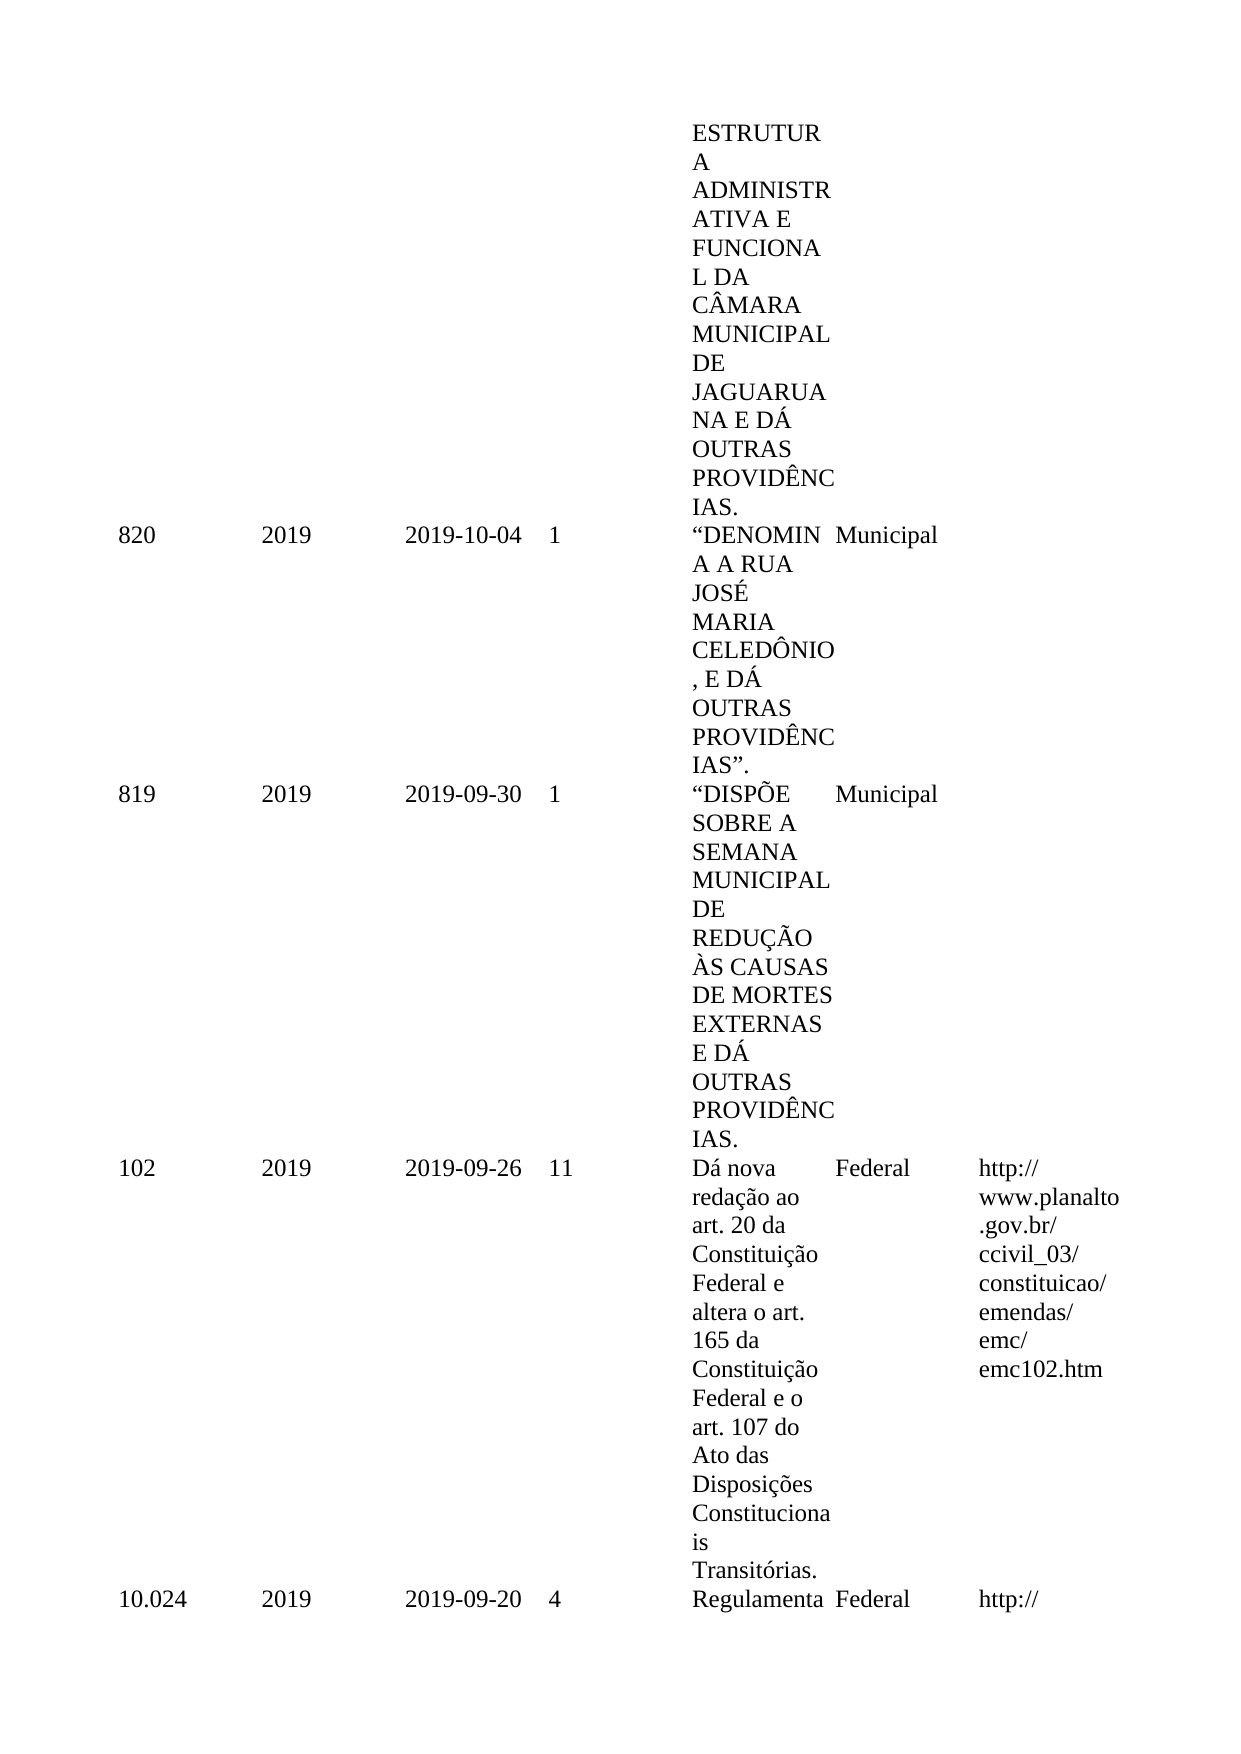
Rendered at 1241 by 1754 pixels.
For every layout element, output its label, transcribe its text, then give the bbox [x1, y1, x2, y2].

table_cell 2019 [261, 779, 405, 1153]
table_cell 102 [118, 1153, 261, 1584]
table_cell 2019 [261, 1153, 405, 1584]
table_cell Federal [835, 1584, 979, 1613]
table_cell 820 [118, 521, 261, 779]
table_cell Dá nova redação ao art. 20 da Constituição Federal e altera o art. 165 da Constituição Federal e o art. 107 do Ato das Disposições Constitucionais Transitórias. [692, 1153, 835, 1584]
table_cell 10.024 [118, 1584, 261, 1613]
table_cell [979, 521, 1122, 779]
table_cell 4 [548, 1584, 692, 1613]
table_cell 2019-09-20 [405, 1584, 548, 1613]
table_cell 2019-10-04 [405, 521, 548, 779]
table_cell 11 [548, 1153, 692, 1584]
table_cell [261, 118, 405, 521]
table_cell Municipal [835, 521, 979, 779]
table_cell [405, 118, 548, 521]
table_cell [835, 118, 979, 521]
table_cell [979, 118, 1122, 521]
table_cell Municipal [835, 779, 979, 1153]
table_cell Regulamenta [692, 1584, 835, 1613]
table_cell ESTRUTURA ADMINISTRATIVA E FUNCIONAL DA CÂMARA MUNICIPAL DE JAGUARUANA E DÁ OUTRAS PROVIDÊNCIAS. [692, 118, 835, 521]
table_cell 2019-09-26 [405, 1153, 548, 1584]
table_cell [979, 779, 1122, 1153]
table_cell 1 [548, 521, 692, 779]
table_cell http:// [979, 1584, 1122, 1613]
table_cell Federal [835, 1153, 979, 1584]
table_cell [118, 118, 261, 521]
table_cell 2019 [261, 521, 405, 779]
table_cell [548, 118, 692, 521]
table_cell “DISPÕE SOBRE A SEMANA MUNICIPAL DE REDUÇÃO ÀS CAUSAS DE MORTES EXTERNAS E DÁ OUTRAS PROVIDÊNCIAS. [692, 779, 835, 1153]
table_cell 2019-09-30 [405, 779, 548, 1153]
table_cell 1 [548, 779, 692, 1153]
table_cell 819 [118, 779, 261, 1153]
table_cell http://www.planalto.gov.br/ccivil_03/constituicao/emendas/emc/emc102.htm [979, 1153, 1122, 1584]
table_cell “DENOMINA A RUA JOSÉ MARIA CELEDÔNIO, E DÁ OUTRAS PROVIDÊNCIAS”. [692, 521, 835, 779]
table_cell 2019 [261, 1584, 405, 1613]
